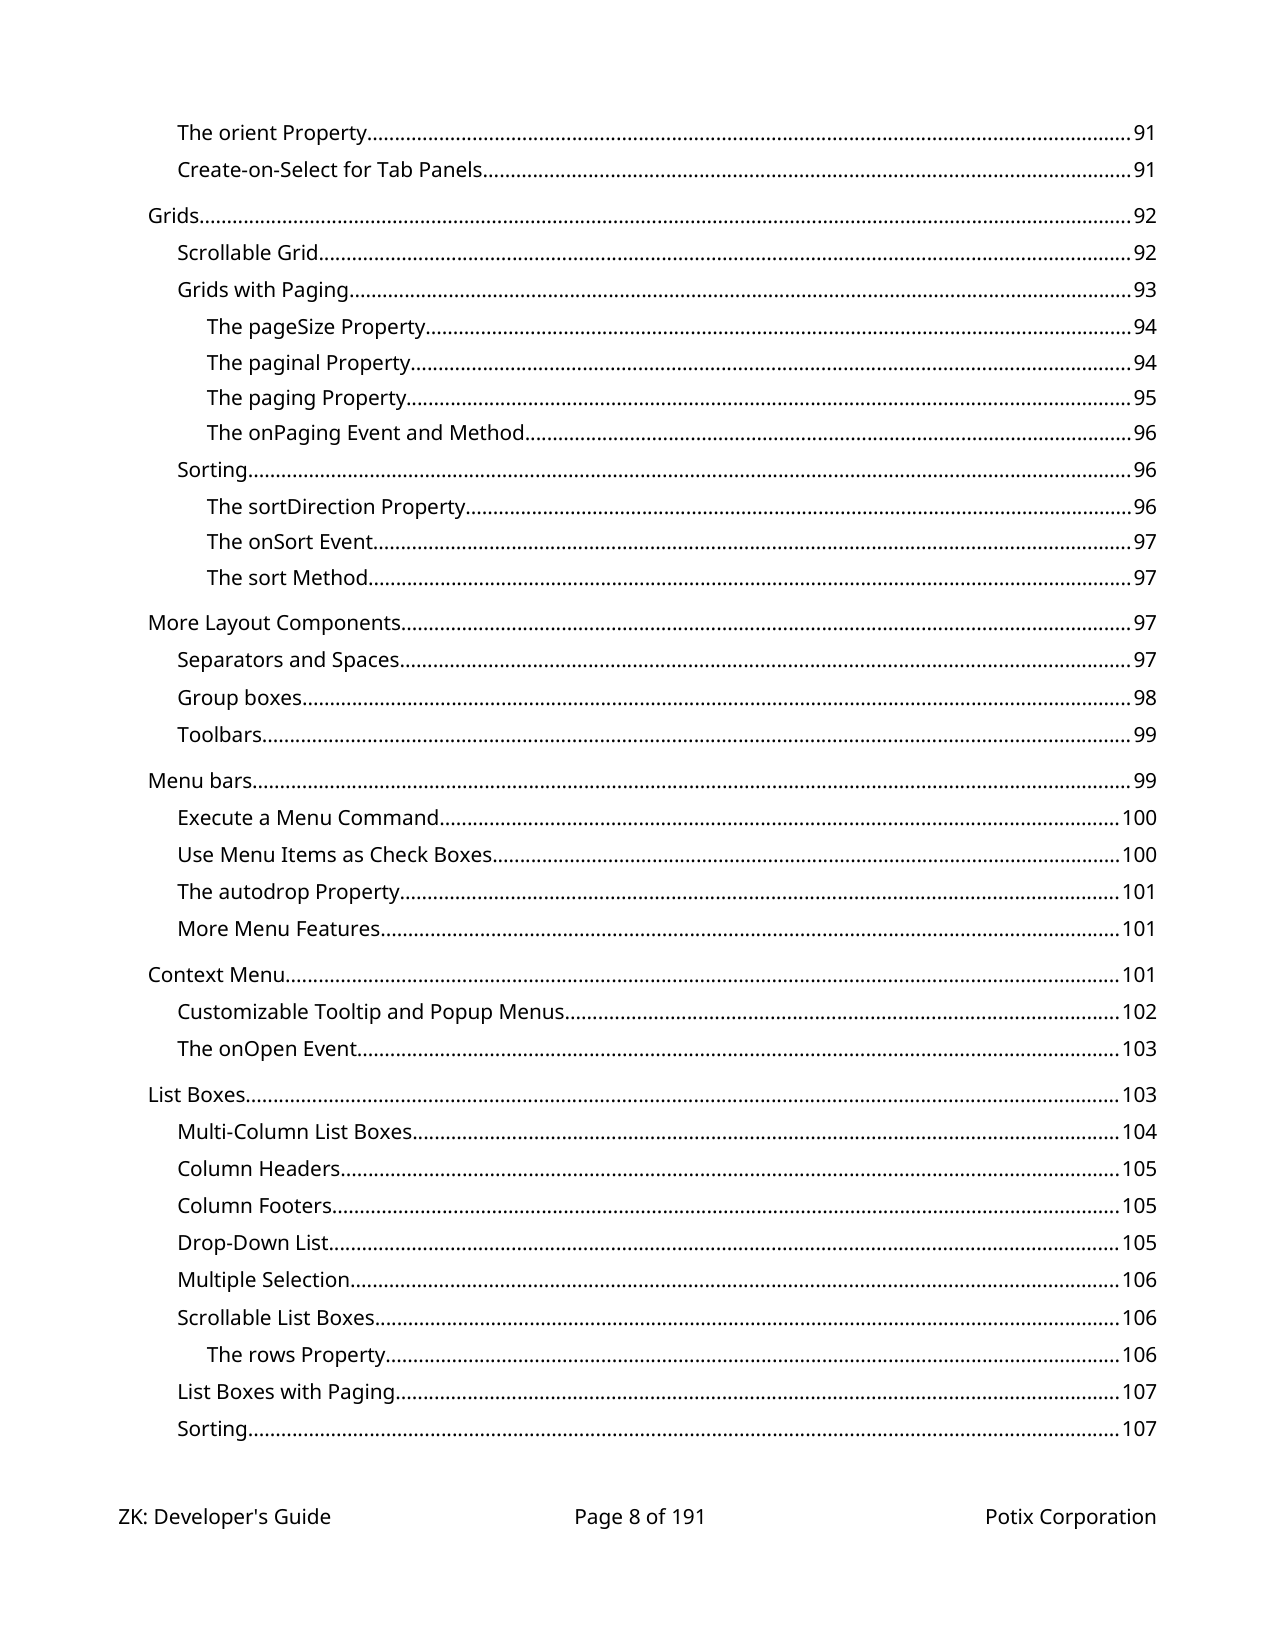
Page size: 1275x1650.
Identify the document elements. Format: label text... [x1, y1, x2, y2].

text The sort Method 97 [207, 563, 1157, 591]
text Scrollable Grid 92 [177, 238, 1157, 266]
text Multi-Column List Boxes 104 [177, 1117, 1157, 1145]
text Use Menu Items as Check Boxes 100 [177, 840, 1157, 868]
text The autodrop Property 101 [177, 877, 1157, 905]
text The rows Property 106 [207, 1340, 1157, 1368]
text Separators and Spaces 97 [177, 646, 1157, 674]
text Group boxes 98 [177, 683, 1157, 711]
text Multiple Selection 106 [177, 1266, 1157, 1294]
text Sorting 107 [177, 1414, 1157, 1442]
text Grids with Paging 93 [177, 275, 1157, 303]
text Create-on-Select for Tab Panels 91 [177, 155, 1157, 183]
text List Boxes 103 [148, 1080, 1157, 1108]
text Column Footers 105 [177, 1191, 1157, 1219]
text Sorting 96 [177, 455, 1157, 483]
text List Boxes with Paging 107 [177, 1377, 1157, 1405]
text More Menu Features 101 [177, 914, 1157, 942]
text The onSort Event 97 [207, 527, 1157, 556]
text Menu bars 99 [148, 766, 1157, 794]
text Drop-Down List 105 [177, 1228, 1157, 1257]
text Column Headers 105 [177, 1154, 1157, 1182]
text The pageSize Property 94 [207, 312, 1157, 341]
text The onPaging Event and Method 96 [207, 418, 1157, 446]
text The onOpen Event 103 [177, 1034, 1157, 1062]
text Scrollable List Boxes 106 [177, 1303, 1157, 1331]
text Execute a Menu Command 100 [177, 803, 1157, 831]
text Context Menu 101 [148, 960, 1157, 988]
text The paginal Property 94 [207, 348, 1157, 376]
text Toolbars 99 [177, 720, 1157, 748]
text Grids 92 [148, 201, 1157, 229]
text More Layout Components 97 [148, 608, 1157, 637]
text The orient Property 91 [177, 118, 1157, 146]
text The paging Property 95 [207, 383, 1157, 411]
text Customizable Tooltip and Popup Menus 102 [177, 997, 1157, 1025]
text The sortDirection Property 96 [207, 492, 1157, 520]
